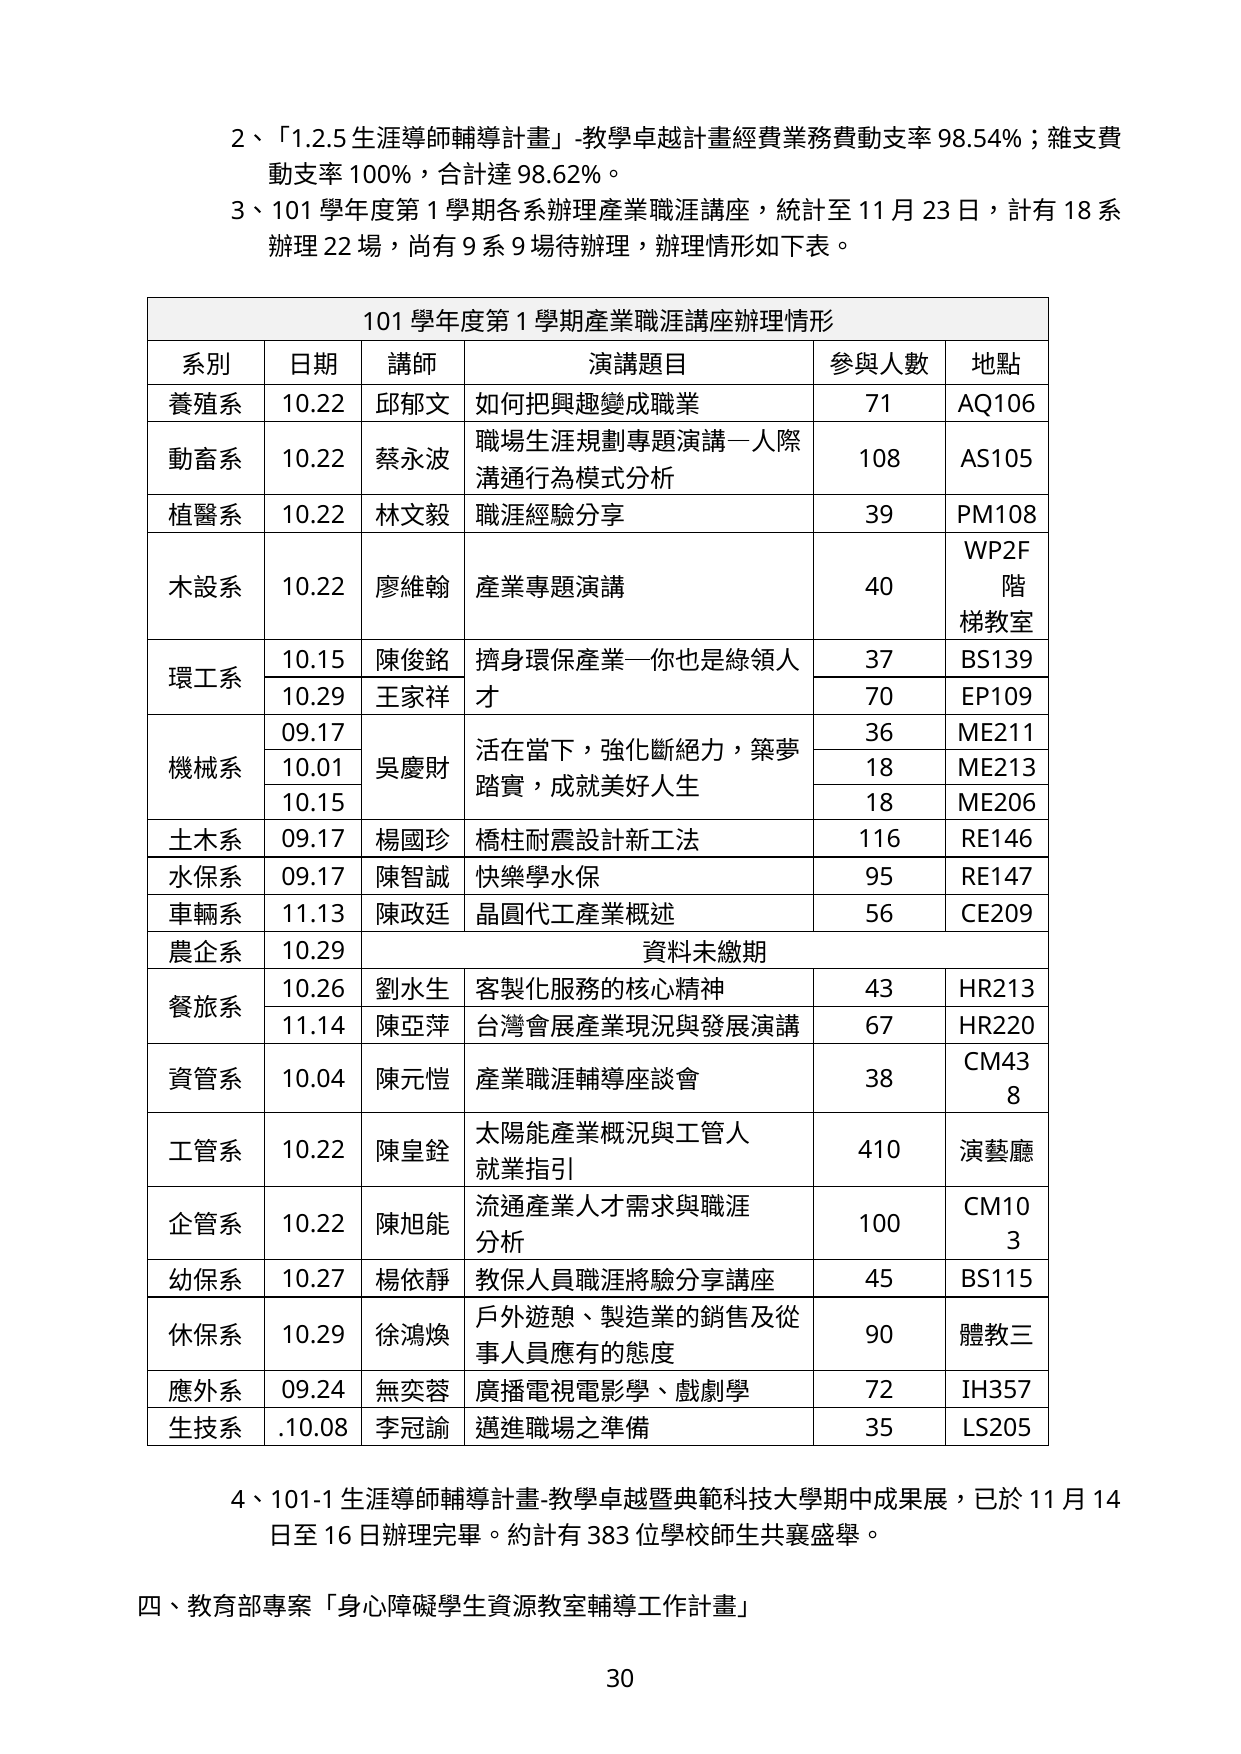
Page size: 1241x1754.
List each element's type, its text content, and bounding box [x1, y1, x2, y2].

table_cell 資料未繳期 [362, 932, 1048, 968]
table_cell 戶外遊憩、製造業的銷售及從事人員應有的態度 [465, 1298, 813, 1370]
table_cell LS205 [946, 1408, 1048, 1444]
table_cell 10.22 [265, 1113, 361, 1186]
table_cell 116 [814, 820, 945, 856]
table_cell 10.04 [265, 1044, 361, 1112]
table_cell 廖維翰 [362, 533, 464, 639]
table_cell 土木系 [148, 820, 264, 856]
table_cell 410 [814, 1113, 945, 1186]
text 四、教育部專案「身心障礙學生資源教室輔導工作計畫」 [137, 1586, 1122, 1622]
table_cell 90 [814, 1298, 945, 1370]
table_cell AS105 [946, 422, 1048, 494]
table_cell 木設系 [148, 533, 264, 639]
table_cell 43 [814, 969, 945, 1006]
table_cell ME206 [946, 785, 1048, 819]
table_cell 邱郁文 [362, 385, 464, 421]
table_cell 10.26 [265, 969, 361, 1006]
table_cell .10.08 [265, 1408, 361, 1444]
table_cell 38 [814, 1044, 945, 1112]
table_cell 林文毅 [362, 495, 464, 532]
table_cell 40 [814, 533, 945, 639]
table_cell 晶圓代工產業概述 [465, 895, 813, 931]
table_cell 10.15 [265, 640, 361, 676]
table_cell 演講題目 [465, 341, 813, 383]
table_header 101學年度第1學期產業職涯講座辦理情形 [148, 298, 1048, 340]
table_cell 台灣會展產業現況與發展演講 [465, 1007, 813, 1043]
table_cell 植醫系 [148, 495, 264, 532]
table_cell 資管系 [148, 1044, 264, 1112]
table_cell 45 [814, 1260, 945, 1296]
table_cell 陳俊銘 [362, 640, 464, 676]
table_cell 無奕蓉 [362, 1371, 464, 1407]
table_cell 09.24 [265, 1371, 361, 1407]
table_cell 動畜系 [148, 422, 264, 494]
table_cell 陳亞萍 [362, 1007, 464, 1043]
table_cell 流通產業人才需求與職涯 分析 [465, 1187, 813, 1259]
table_cell 11.13 [265, 895, 361, 931]
table_cell 劉水生 [362, 969, 464, 1006]
table_cell 快樂學水保 [465, 858, 813, 894]
table_cell 地點 [946, 341, 1048, 383]
table_cell CM438 [946, 1044, 1048, 1112]
table_cell 日期 [265, 341, 361, 383]
text 3、101學年度第1學期各系辦理產業職涯講座，統計至11月23日，計有18系辦理22場，尚有9系9場待辦理，辦理情形如下表。 [231, 191, 1122, 263]
table_cell 10.27 [265, 1260, 361, 1296]
table_cell 10.22 [265, 533, 361, 639]
table_cell 10.29 [265, 1298, 361, 1370]
table_cell 廣播電視電影學、戲劇學 [465, 1371, 813, 1407]
table_cell 18 [814, 750, 945, 784]
table_cell 參與人數 [814, 341, 945, 383]
table_cell BS139 [946, 640, 1048, 676]
table_cell 67 [814, 1007, 945, 1043]
table_cell WP2F階 梯教室 [946, 533, 1048, 639]
table_cell 10.15 [265, 785, 361, 819]
table_cell 李冠諭 [362, 1408, 464, 1444]
table_cell 陳智誠 [362, 858, 464, 894]
table_cell HR213 [946, 969, 1048, 1006]
table_cell 100 [814, 1187, 945, 1259]
table_cell 系別 [148, 341, 264, 383]
table_cell HR220 [946, 1007, 1048, 1043]
table_cell 徐鴻煥 [362, 1298, 464, 1370]
table_cell EP109 [946, 678, 1048, 714]
table_cell 擠身環保產業─你也是綠領人才 [465, 640, 813, 714]
table_cell 農企系 [148, 932, 264, 968]
text 2、「1.2.5生涯導師輔導計畫」-教學卓越計畫經費業務費動支率98.54%；雜支費動支率100%，合計達98.62%。 [231, 118, 1122, 191]
table_cell 56 [814, 895, 945, 931]
table_cell 70 [814, 678, 945, 714]
table_cell 應外系 [148, 1371, 264, 1407]
table_cell 車輛系 [148, 895, 264, 931]
table_cell 邁進職場之準備 [465, 1408, 813, 1444]
table_cell 橋柱耐震設計新工法 [465, 820, 813, 856]
table_cell 講師 [362, 341, 464, 383]
table_cell 10.22 [265, 422, 361, 494]
table_cell 陳政廷 [362, 895, 464, 931]
table_cell 37 [814, 640, 945, 676]
table_cell 職涯經驗分享 [465, 495, 813, 532]
table_cell AQ106 [946, 385, 1048, 421]
table_cell 王家祥 [362, 678, 464, 714]
table_cell 陳皇銓 [362, 1113, 464, 1186]
text 4、101-1生涯導師輔導計畫-教學卓越暨典範科技大學期中成果展，已於11月14日至16日辦理完畢。約計有383位學校師生共襄盛舉。 [231, 1479, 1122, 1552]
table_cell 36 [814, 715, 945, 749]
table_cell 休保系 [148, 1298, 264, 1370]
table_cell 18 [814, 785, 945, 819]
table_cell 72 [814, 1371, 945, 1407]
table_cell 楊國珍 [362, 820, 464, 856]
table_cell 水保系 [148, 858, 264, 894]
table_cell 吳慶財 [362, 715, 464, 819]
table_cell 10.22 [265, 495, 361, 532]
table_cell 陳元愷 [362, 1044, 464, 1112]
table_cell 生技系 [148, 1408, 264, 1444]
table_cell 教保人員職涯將驗分享講座 [465, 1260, 813, 1296]
table_cell 09.17 [265, 820, 361, 856]
table_cell 幼保系 [148, 1260, 264, 1296]
table_cell BS115 [946, 1260, 1048, 1296]
table_cell 產業專題演講 [465, 533, 813, 639]
table_cell 太陽能產業概況與工管人 就業指引 [465, 1113, 813, 1186]
table_cell 養殖系 [148, 385, 264, 421]
table_cell 11.14 [265, 1007, 361, 1043]
table_cell 演藝廳 [946, 1113, 1048, 1186]
table_cell 職場生涯規劃專題演講—人際溝通行為模式分析 [465, 422, 813, 494]
table_cell ME211 [946, 715, 1048, 749]
table_cell 客製化服務的核心精神 [465, 969, 813, 1006]
table_cell 10.29 [265, 678, 361, 714]
table_cell 09.17 [265, 858, 361, 894]
table_cell IH357 [946, 1371, 1048, 1407]
table_cell 活在當下，強化斷絕力，築夢踏實，成就美好人生 [465, 715, 813, 819]
table_cell 陳旭能 [362, 1187, 464, 1259]
table_cell 環工系 [148, 640, 264, 714]
table_cell 楊依靜 [362, 1260, 464, 1296]
table_cell 95 [814, 858, 945, 894]
table_cell 如何把興趣變成職業 [465, 385, 813, 421]
table_cell 蔡永波 [362, 422, 464, 494]
table_cell 10.01 [265, 750, 361, 784]
table_cell 產業職涯輔導座談會 [465, 1044, 813, 1112]
table_cell PM108 [946, 495, 1048, 532]
table_cell 09.17 [265, 715, 361, 749]
table_cell RE146 [946, 820, 1048, 856]
table_cell 體教三 [946, 1298, 1048, 1370]
table_cell 108 [814, 422, 945, 494]
table_cell 企管系 [148, 1187, 264, 1259]
table_cell CM103 [946, 1187, 1048, 1259]
table_cell RE147 [946, 858, 1048, 894]
table_cell ME213 [946, 750, 1048, 784]
table_cell 機械系 [148, 715, 264, 819]
table_cell 10.22 [265, 385, 361, 421]
table_cell 10.29 [265, 932, 361, 968]
table_cell 餐旅系 [148, 969, 264, 1043]
table_cell 35 [814, 1408, 945, 1444]
table_cell 工管系 [148, 1113, 264, 1186]
table_cell 71 [814, 385, 945, 421]
table_cell 39 [814, 495, 945, 532]
table_cell CE209 [946, 895, 1048, 931]
table_cell 10.22 [265, 1187, 361, 1259]
